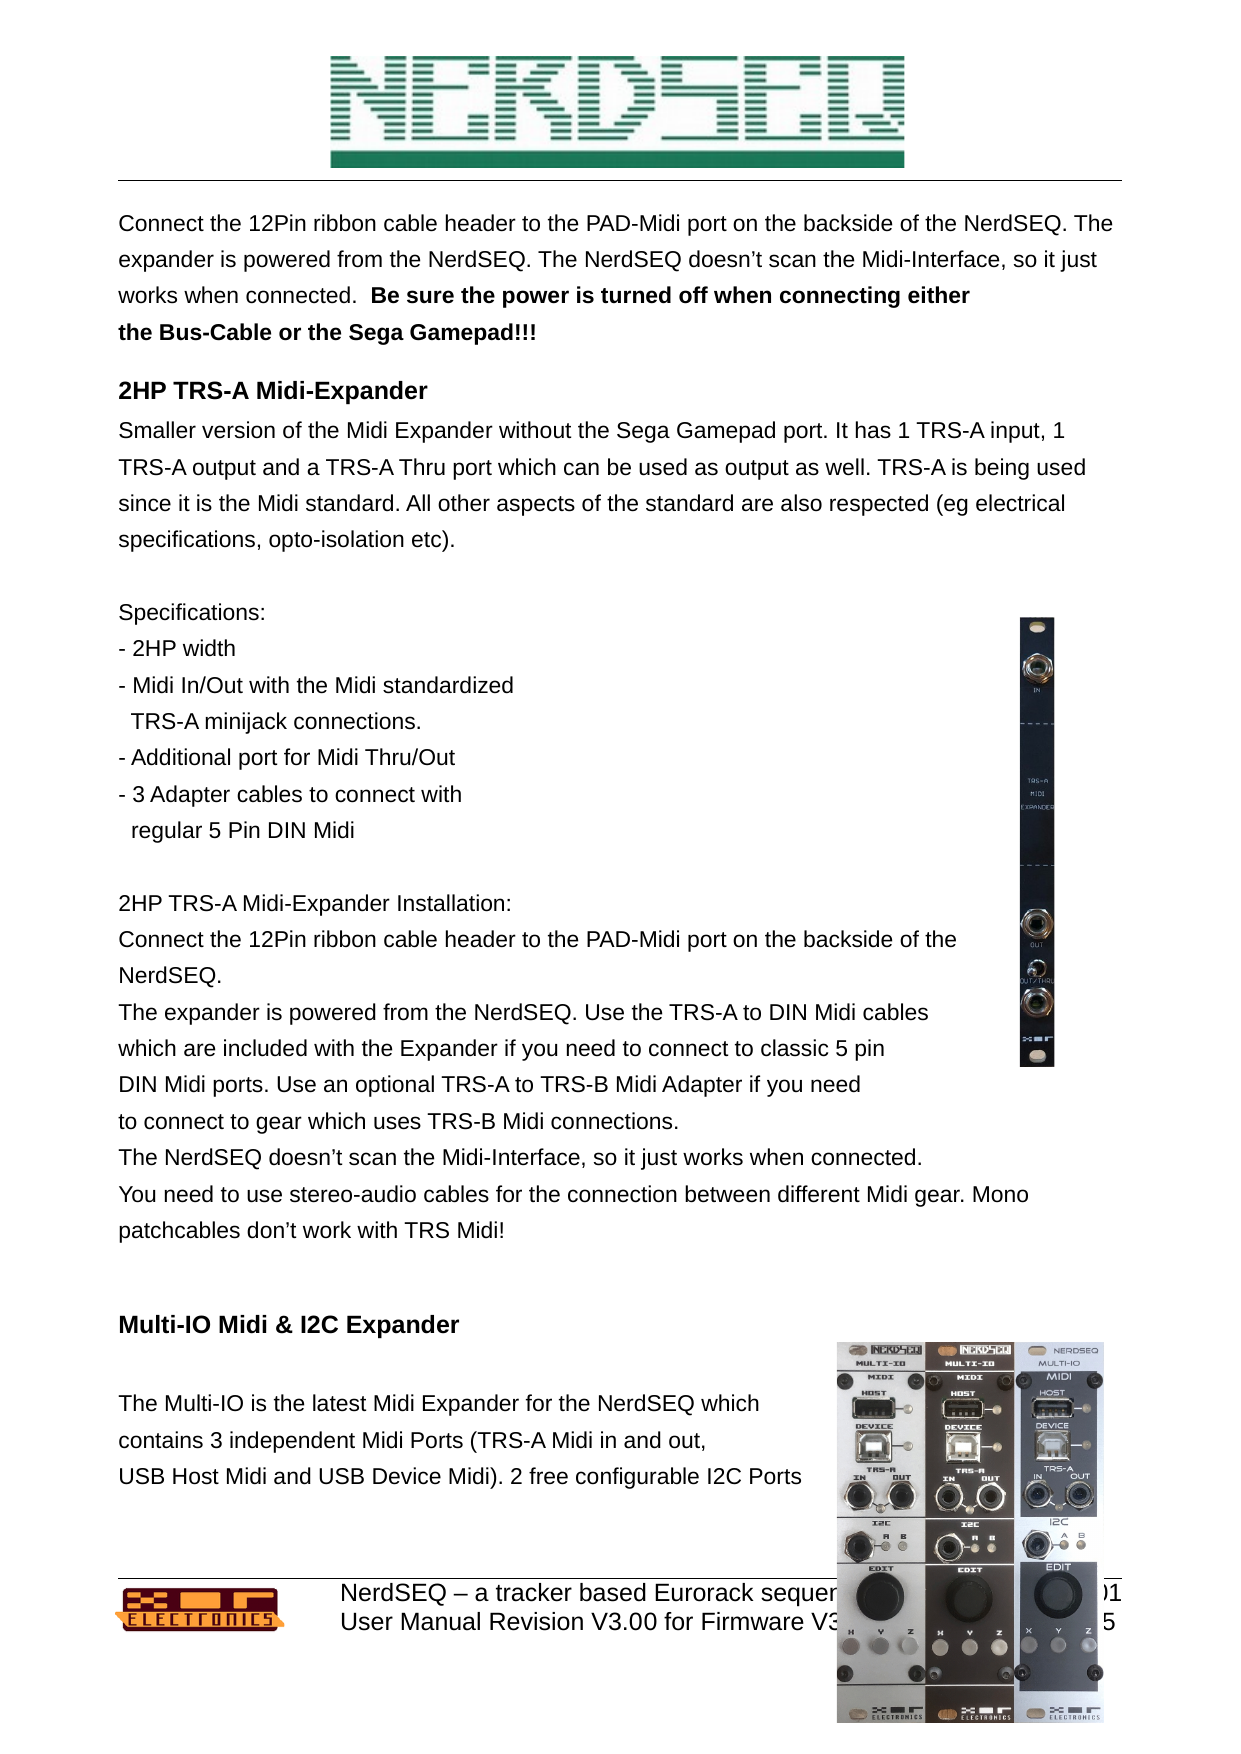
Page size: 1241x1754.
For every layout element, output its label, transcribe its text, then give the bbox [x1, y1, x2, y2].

subtitle 2HP TRS-A Midi-Expander [118, 376, 1122, 404]
text [1055, 890, 1122, 916]
text contains 3 independent Midi Ports (TRS-A Midi in and out, USB Host Midi and USB Device Midi). 2 free configurable I2C Ports [118, 1427, 836, 1489]
text [1055, 781, 1122, 807]
subtitle Multi-IO Midi & I2C Expander [118, 1310, 1122, 1378]
text TRS-A minijack connections. [118, 708, 1019, 734]
text 2HP TRS-A Midi-Expander Installation: [118, 890, 1019, 916]
text Smaller version of the Midi Expander without the Sega Gamepad port. It has 1 TRS-A input, 1 TRS-A output and a TRS-A Thru port which can be used as output as well. TRS-A is being used since it is the Midi standard. All other aspects of the standard are also respected (eg electrical specifications, opto-isolation etc). [118, 417, 1122, 589]
text [1055, 999, 1122, 1025]
text - 2HP width [118, 635, 1019, 662]
text - Midi In/Out with the Midi standardized [118, 672, 1019, 698]
text - Additional port for Midi Thru/Out [118, 744, 1019, 771]
text [1055, 817, 1122, 843]
text [1055, 635, 1122, 662]
text [1055, 744, 1122, 771]
picture [836, 1342, 1104, 1723]
text which are included with the Expander if you need to connect to classic 5 pin [118, 1035, 1019, 1061]
text - 3 Adapter cables to connect with [118, 781, 1019, 807]
text Connect the 12Pin ribbon cable header to the PAD-Midi port on the backside of the NerdSEQ. The expander is powered from the NerdSEQ. The NerdSEQ doesn’t scan the Midi-Interface, so it just works when connected. Be sure the power is turned off when connecting either [118, 209, 1122, 309]
text Connect the 12Pin ribbon cable header to the PAD-Midi port on the backside of the NerdSEQ. [118, 926, 1019, 989]
text The expander is powered from the NerdSEQ. Use the TRS-A to DIN Midi cables [118, 999, 1019, 1025]
text [1055, 926, 1122, 989]
text The NerdSEQ doesn’t scan the Midi-Interface, so it just works when connected. You need to use stereo-audio cables for the connection between different Midi gear. Mono patchcables don’t work with TRS Midi! [118, 1144, 1122, 1279]
picture [115, 1584, 285, 1634]
picture [1019, 617, 1055, 1067]
text DIN Midi ports. Use an optional TRS-A to TRS-B Midi Adapter if you need [118, 1071, 1122, 1098]
text [1055, 1035, 1122, 1061]
text regular 5 Pin DIN Midi [118, 817, 1019, 843]
text Specifications: [118, 599, 1122, 625]
text the Bus-Cable or the Sega Gamepad!!! [118, 319, 1122, 345]
picture [330, 56, 905, 168]
text [1055, 672, 1122, 698]
text to connect to gear which uses TRS-B Midi connections. [118, 1108, 1122, 1134]
text The Multi-IO is the latest Midi Expander for the NerdSEQ which [118, 1390, 836, 1417]
text [1055, 708, 1122, 734]
